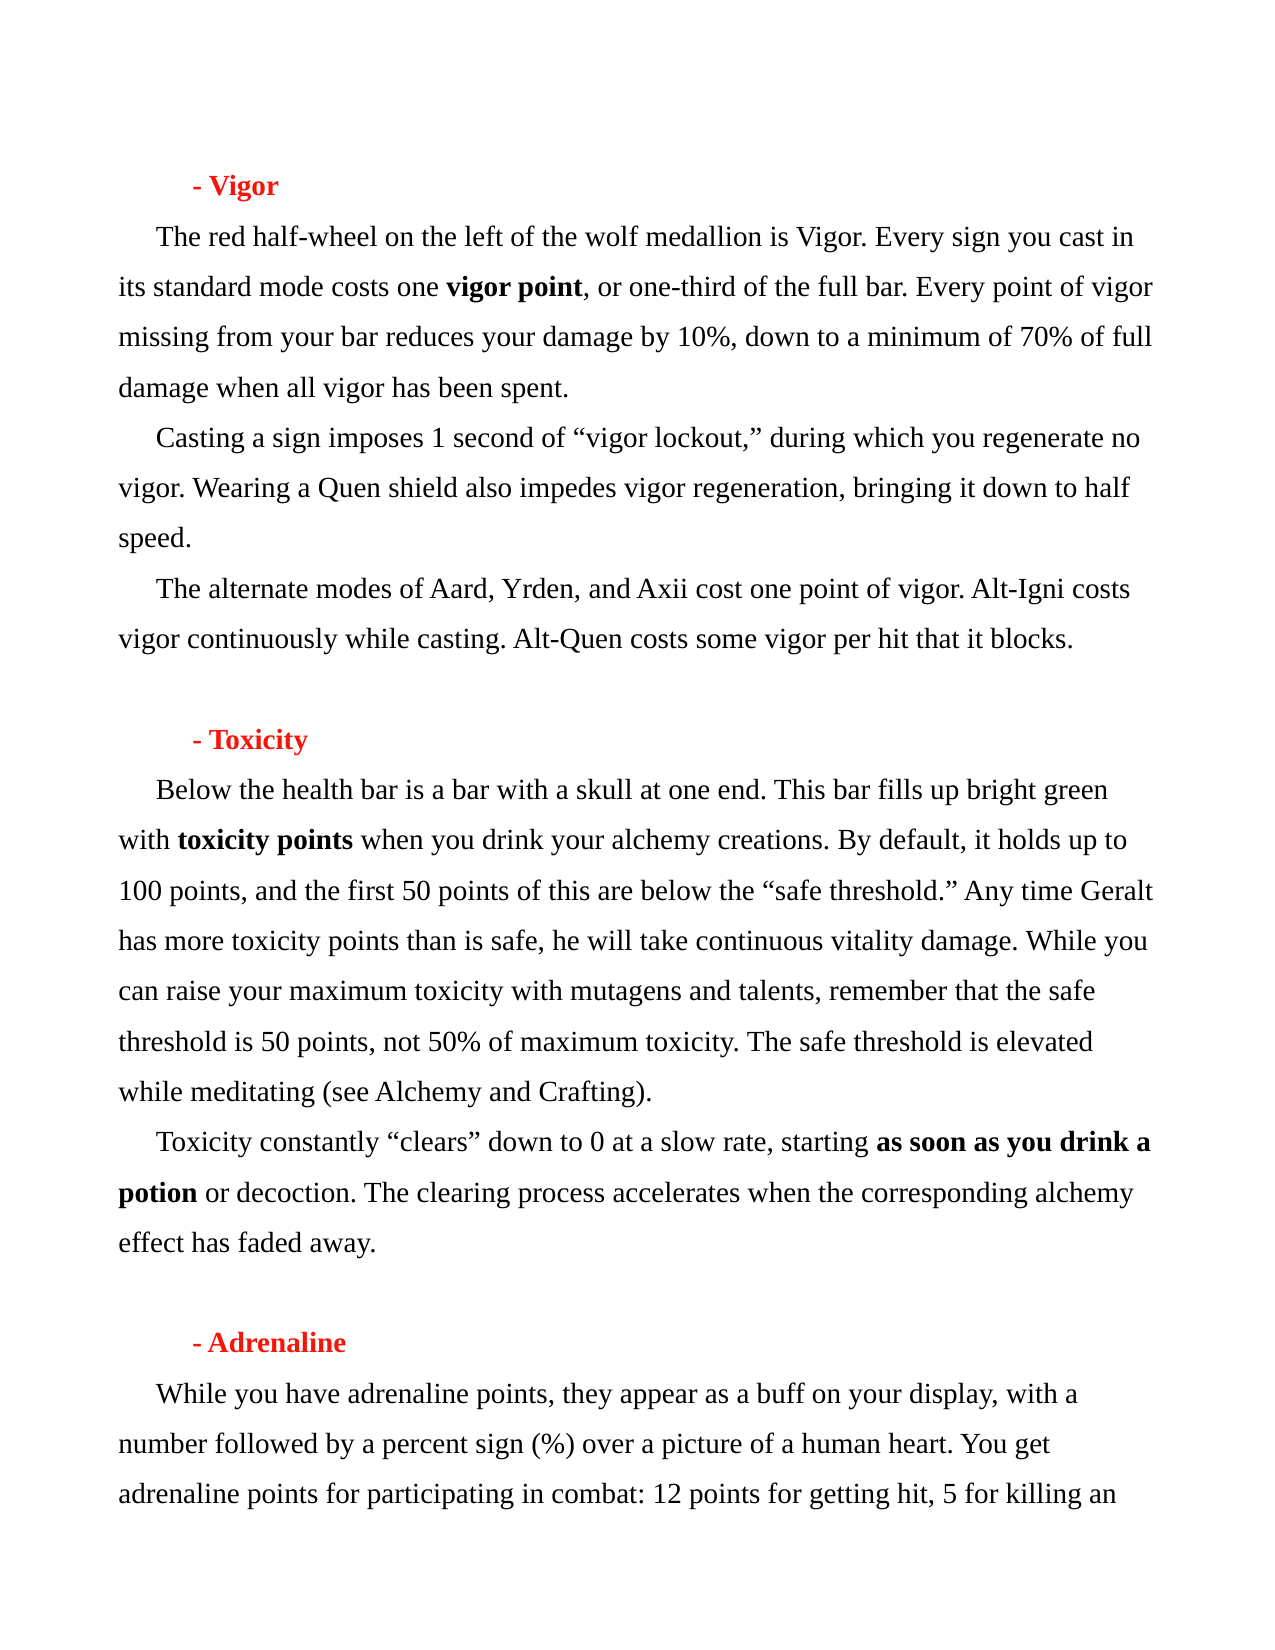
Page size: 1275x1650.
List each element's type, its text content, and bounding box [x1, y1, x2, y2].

text Toxicity constantly “clears” down to 0 at a slow rate, starting as soon as you drink a potion or decoction. The clearing process accelerates when the corresponding alchemy effect has faded away. [118, 1124, 1157, 1258]
text The alternate modes of Aard, Yrden, and Axii cost one point of vigor. Alt-Igni costs vigor continuously while casting. Alt-Quen costs some vigor per hit that it blocks. [118, 571, 1157, 655]
text Below the health bar is a bar with a skull at one end. This bar fills up bright green with toxicity points when you drink your alchemy creations. By default, it holds up to 100 points, and the first 50 points of this are below the “safe threshold.” Any time Geralt has more toxicity points than is safe, he will take continuous vitality damage. While you can raise your maximum toxicity with mutagens and talents, remember that the safe threshold is 50 points, not 50% of maximum toxicity. The safe threshold is elevated while meditating (see Alchemy and Crafting). [118, 772, 1157, 1108]
text - Adrenaline [118, 1326, 1157, 1359]
text The red half-wheel on the left of the wolf medallion is Vigor. Every sign you cast in its standard mode costs one vigor point, or one-third of the full bar. Every point of vigor missing from your bar reduces your damage by 10%, down to a minimum of 70% of full damage when all vigor has been spent. [118, 219, 1157, 403]
text Casting a sign imposes 1 second of “vigor lockout,” during which you regenerate no vigor. Wearing a Quen shield also impedes vigor regeneration, bringing it down to half speed. [118, 420, 1157, 554]
text - Vigor [118, 168, 1157, 202]
text While you have adrenaline points, they appear as a buff on your display, with a number followed by a percent sign (%) over a picture of a human heart. You get adrenaline points for participating in combat: 12 points for getting hit, 5 for killing an [118, 1376, 1157, 1510]
text - Toxicity [118, 722, 1157, 755]
